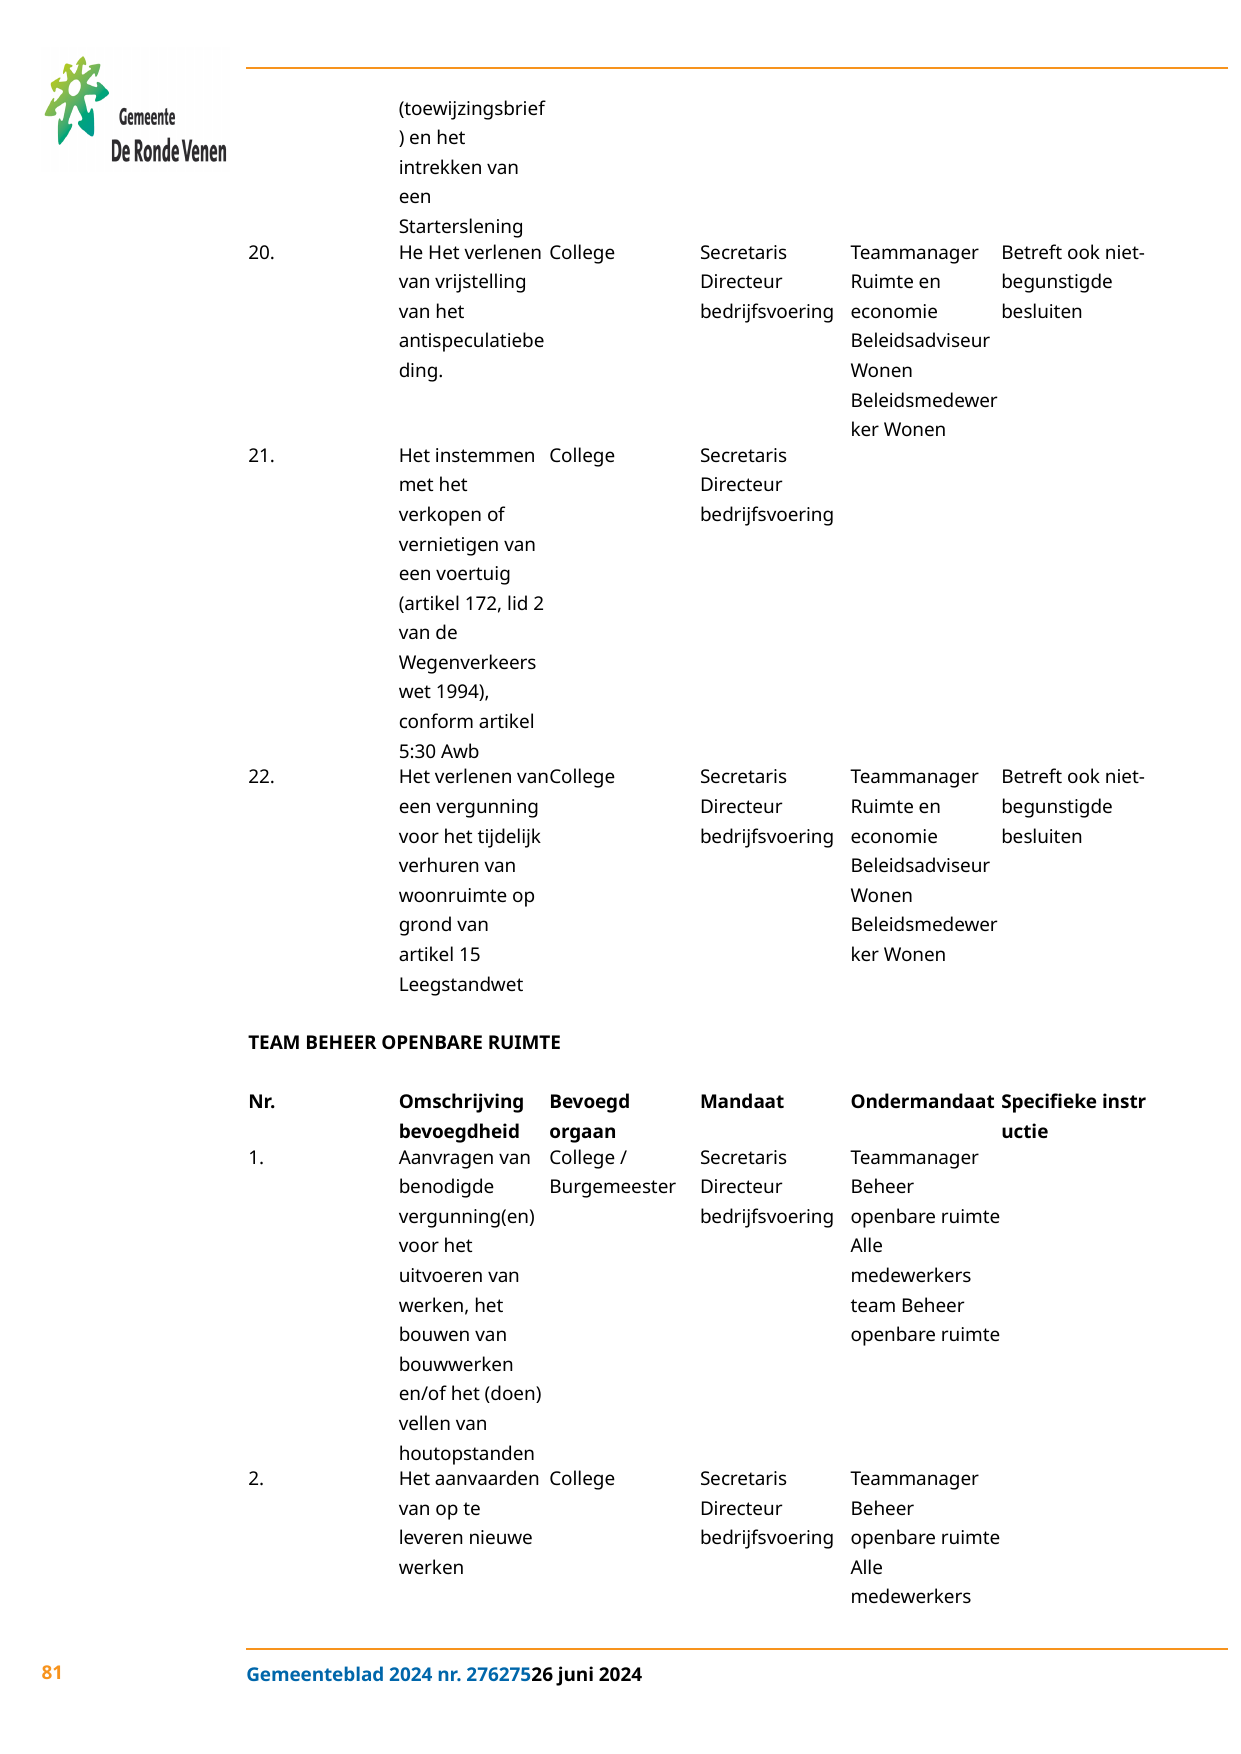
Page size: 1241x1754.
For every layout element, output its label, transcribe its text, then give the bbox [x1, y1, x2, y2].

table_cell 20. [248, 239, 398, 442]
table_cell [700, 95, 850, 239]
table_header Omschrijving bevoegdheid [399, 1089, 549, 1144]
table_cell Secretaris Directeur bedrijfsvoering [700, 239, 850, 442]
table_cell [1001, 442, 1152, 764]
table_cell 21. [248, 442, 398, 764]
table_cell Teammanager Ruimte en economie Beleidsadviseur Wonen Beleidsmedewerker Wonen [850, 239, 1001, 442]
table_cell Het aanvaarden van op te leveren nieuwe werken [399, 1465, 549, 1609]
table_cell 2. [248, 1465, 398, 1609]
table_cell Teammanager Beheer openbare ruimte Alle medewerkers [850, 1465, 1001, 1609]
table_cell [1001, 95, 1152, 239]
table_cell [850, 95, 1001, 239]
table_cell Het verlenen van een vergunning voor het tijdelijk verhuren van woonruimte op grond van artikel 15 Leegstandwet [399, 764, 549, 996]
table_cell Betreft ook niet- begunstigde besluiten [1001, 764, 1152, 996]
table_cell Teammanager Ruimte en economie Beleidsadviseur Wonen Beleidsmedewerker Wonen [850, 764, 1001, 996]
table_cell Secretaris Directeur bedrijfsvoering [700, 442, 850, 764]
table_cell [1001, 1465, 1152, 1609]
table_header Bevoegd orgaan [549, 1089, 700, 1144]
table_cell [1001, 1144, 1152, 1465]
table_cell Secretaris Directeur bedrijfsvoering [700, 1465, 850, 1609]
table_cell Teammanager Beheer openbare ruimte Alle medewerkers team Beheer openbare ruimte [850, 1144, 1001, 1465]
table_cell Betreft ook niet- begunstigde besluiten [1001, 239, 1152, 442]
table_cell 22. [248, 764, 398, 996]
table_cell (toewijzingsbrief) en het intrekken van een Starterslening [399, 95, 549, 239]
table_cell College / Burgemeester [549, 1144, 700, 1465]
table_cell [248, 95, 398, 239]
table_header Mandaat [700, 1089, 850, 1144]
table_cell 1. [248, 1144, 398, 1465]
table_cell Het instemmen met het verkopen of vernietigen van een voertuig (artikel 172, lid 2 van de Wegenverkeerswet 1994), conform artikel 5:30 Awb [399, 442, 549, 764]
table_cell College [549, 1465, 700, 1609]
table_cell Secretaris Directeur bedrijfsvoering [700, 1144, 850, 1465]
table_cell Secretaris Directeur bedrijfsvoering [700, 764, 850, 996]
table_cell He Het verlenen van vrijstelling van het antispeculatiebeding. [399, 239, 549, 442]
table_cell [549, 95, 700, 239]
table_header Ondermandaat [850, 1089, 1001, 1144]
text TEAM BEHEER OPENBARE RUIMTE [248, 1029, 1152, 1055]
table_cell Aanvragen van benodigde vergunning(en) voor het uitvoeren van werken, het bouwen van bouwwerken en/of het (doen) vellen van houtopstanden [399, 1144, 549, 1465]
picture [41, 47, 231, 172]
table_cell College [549, 442, 700, 764]
table_cell [850, 442, 1001, 764]
table_cell College [549, 764, 700, 996]
table_cell College [549, 239, 700, 442]
table_header Specifieke instructie [1001, 1089, 1152, 1144]
table_header Nr. [248, 1089, 398, 1144]
